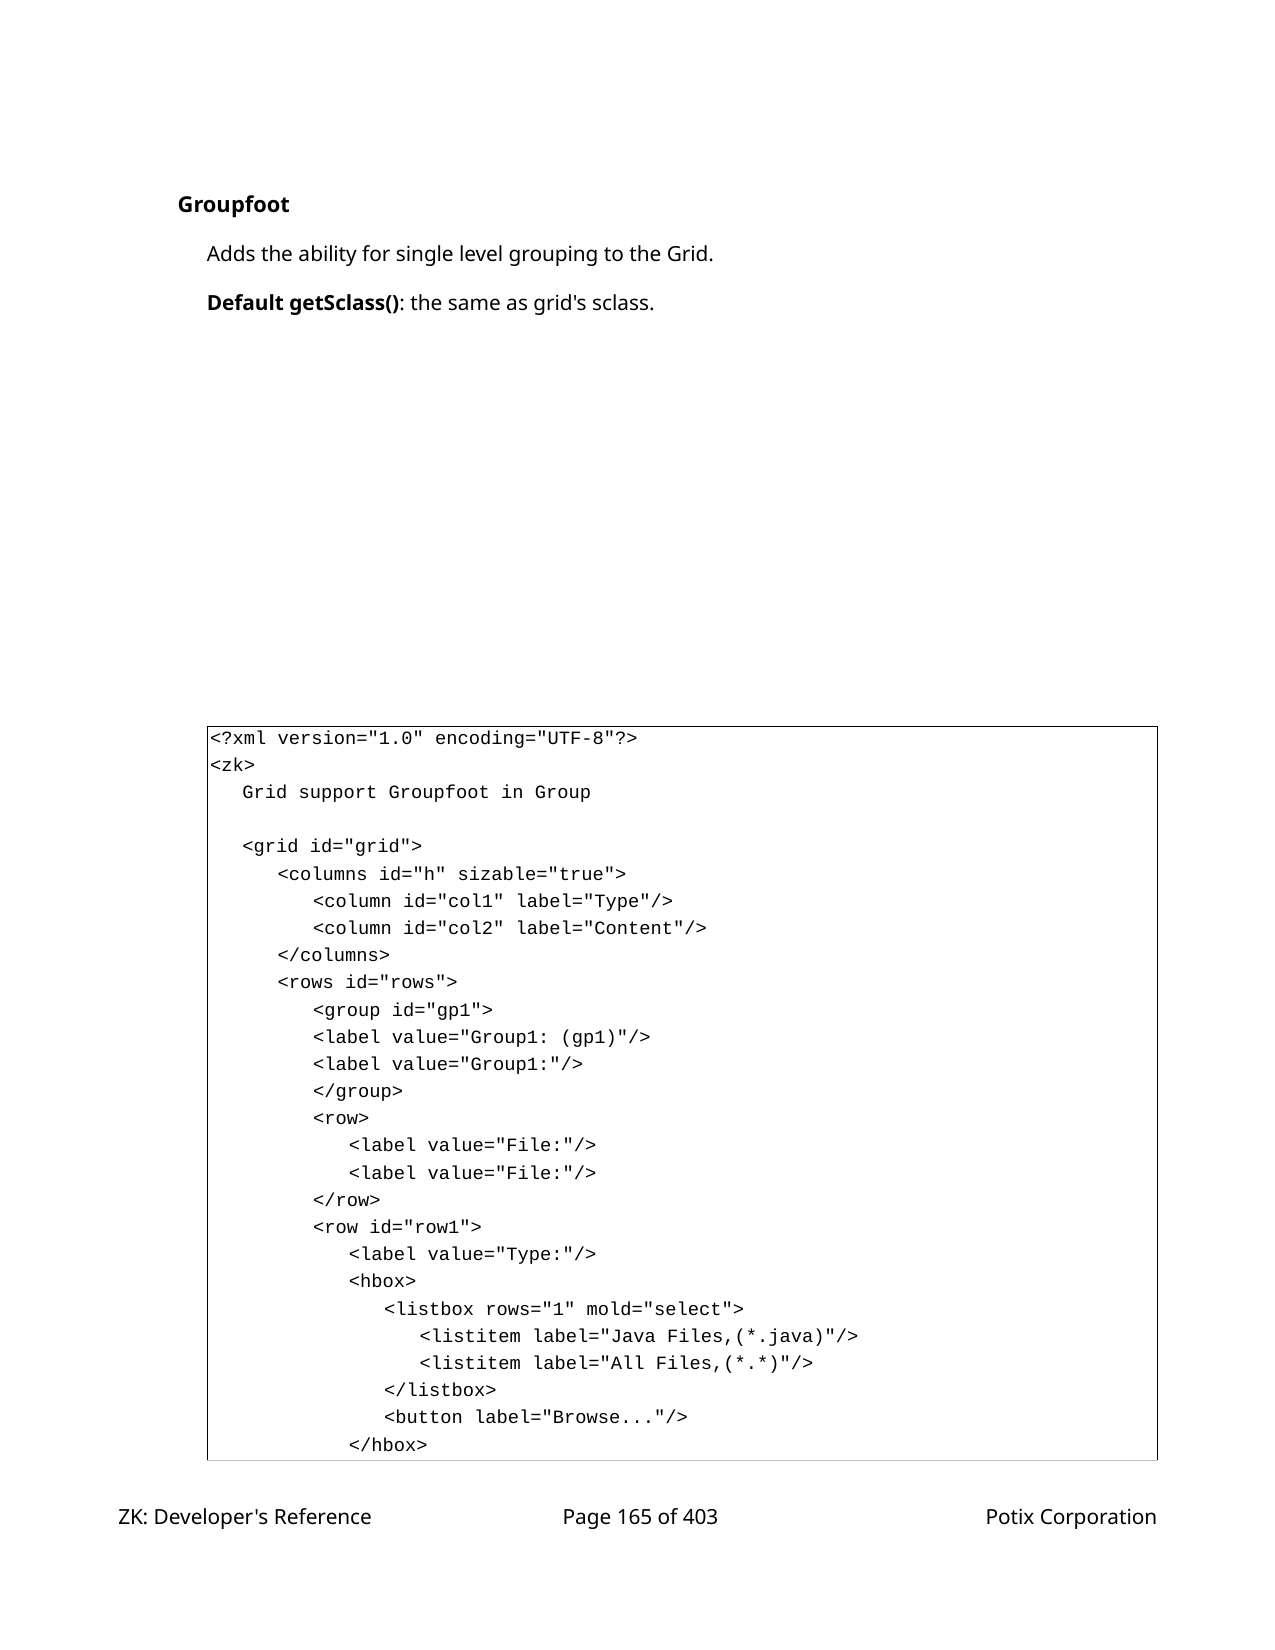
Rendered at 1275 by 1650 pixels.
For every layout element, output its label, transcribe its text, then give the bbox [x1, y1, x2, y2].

text <columns id="h" sizable="true"> [208, 861, 1157, 886]
text </group> [208, 1079, 1157, 1103]
text <?xml version="1.0" encoding="UTF-8"?> [208, 727, 1157, 750]
text <listitem label="Java Files,(*.java)"/> [208, 1324, 1157, 1348]
text <label value="File:"/> [208, 1161, 1157, 1185]
text <column id="col1" label="Type"/> [208, 889, 1157, 913]
text <zk> [208, 753, 1157, 777]
text <group id="gp1"> [208, 997, 1157, 1022]
text </listbox> [208, 1378, 1157, 1402]
text </columns> [208, 943, 1157, 967]
text </hbox> [208, 1432, 1157, 1460]
text Default getSclass(): the same as grid's sclass. [207, 288, 1157, 317]
text <column id="col2" label="Content"/> [208, 916, 1157, 940]
text </row> [208, 1188, 1157, 1212]
text Grid support Groupfoot in Group [208, 780, 1157, 804]
subtitle Groupfoot [177, 189, 1157, 219]
text <grid id="grid"> [208, 834, 1157, 858]
text <row id="row1"> [208, 1215, 1157, 1239]
text <listitem label="All Files,(*.*)"/> [208, 1351, 1157, 1375]
text <label value="Group1:"/> [208, 1052, 1157, 1076]
text <label value="File:"/> [208, 1133, 1157, 1158]
text <button label="Browse..."/> [208, 1405, 1157, 1429]
text <label value="Group1: (gp1)"/> [208, 1024, 1157, 1049]
text <rows id="rows"> [208, 970, 1157, 994]
text <row> [208, 1106, 1157, 1130]
text <hbox> [208, 1269, 1157, 1293]
text <label value="Type:"/> [208, 1242, 1157, 1266]
text Adds the ability for single level grouping to the Grid. [207, 239, 1157, 268]
text <listbox rows="1" mold="select"> [208, 1296, 1157, 1321]
